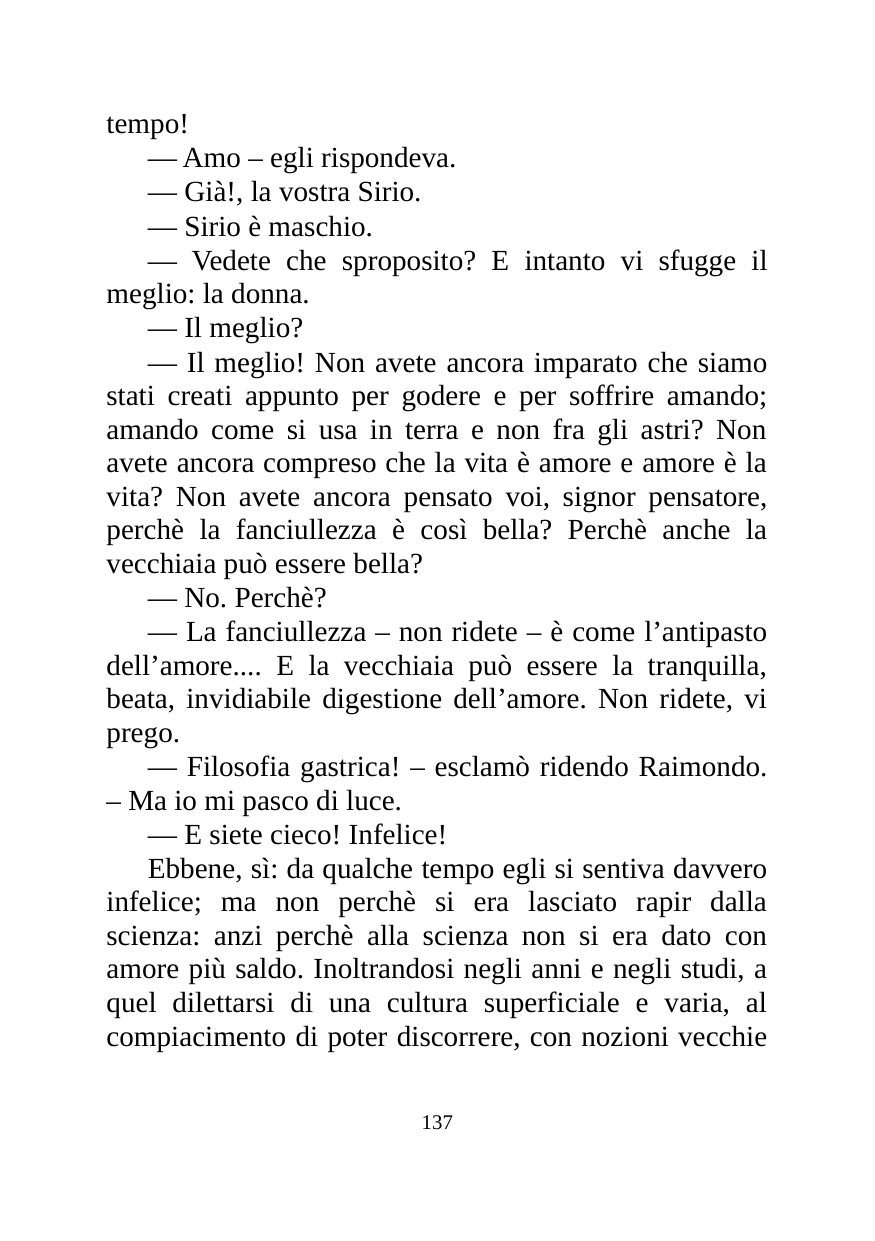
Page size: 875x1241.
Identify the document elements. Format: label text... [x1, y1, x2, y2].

text — Il meglio! Non avete ancora imparato che siamo stati creati appunto per godere e per soffrire amando; amando come si usa in terra e non fra gli astri? Non avete ancora compreso che la vita è amore e amore è la vita? Non avete ancora pensato voi, signor pensatore, perchè la fanciullezza è così bella? Perchè anche la vecchiaia può essere bella? [106, 345, 768, 579]
text — No. Perchè? [106, 580, 768, 614]
text Ebbene, sì: da qualche tempo egli si sentiva davvero infelice; ma non perchè si era lasciato rapir dalla scienza: anzi perchè alla scienza non si era dato con amore più saldo. Inoltrandosi negli anni e negli studi, a quel dilettarsi di una cultura superficiale e varia, al compiacimento di poter discorrere, con nozioni vecchie [106, 851, 768, 1052]
text — La fanciullezza – non ridete – è come l’antipasto dell’amore.... E la vecchiaia può essere la tranquilla, beata, invidiabile digestione dell’amore. Non ridete, vi prego. [106, 614, 768, 748]
text — Vedete che sproposito? E intanto vi sfugge il meglio: la donna. [106, 243, 768, 310]
text — Filosofia gastrica! – esclamò ridendo Raimondo. – Ma io mi pasco di luce. [106, 749, 768, 816]
text tempo! [106, 106, 768, 140]
text — Già!, la vostra Sirio. [106, 174, 768, 208]
text — Il meglio? [106, 311, 768, 344]
text — Amo – egli rispondeva. [106, 140, 768, 174]
text — E siete cieco! Infelice! [106, 817, 768, 850]
text — Sirio è maschio. [106, 209, 768, 242]
